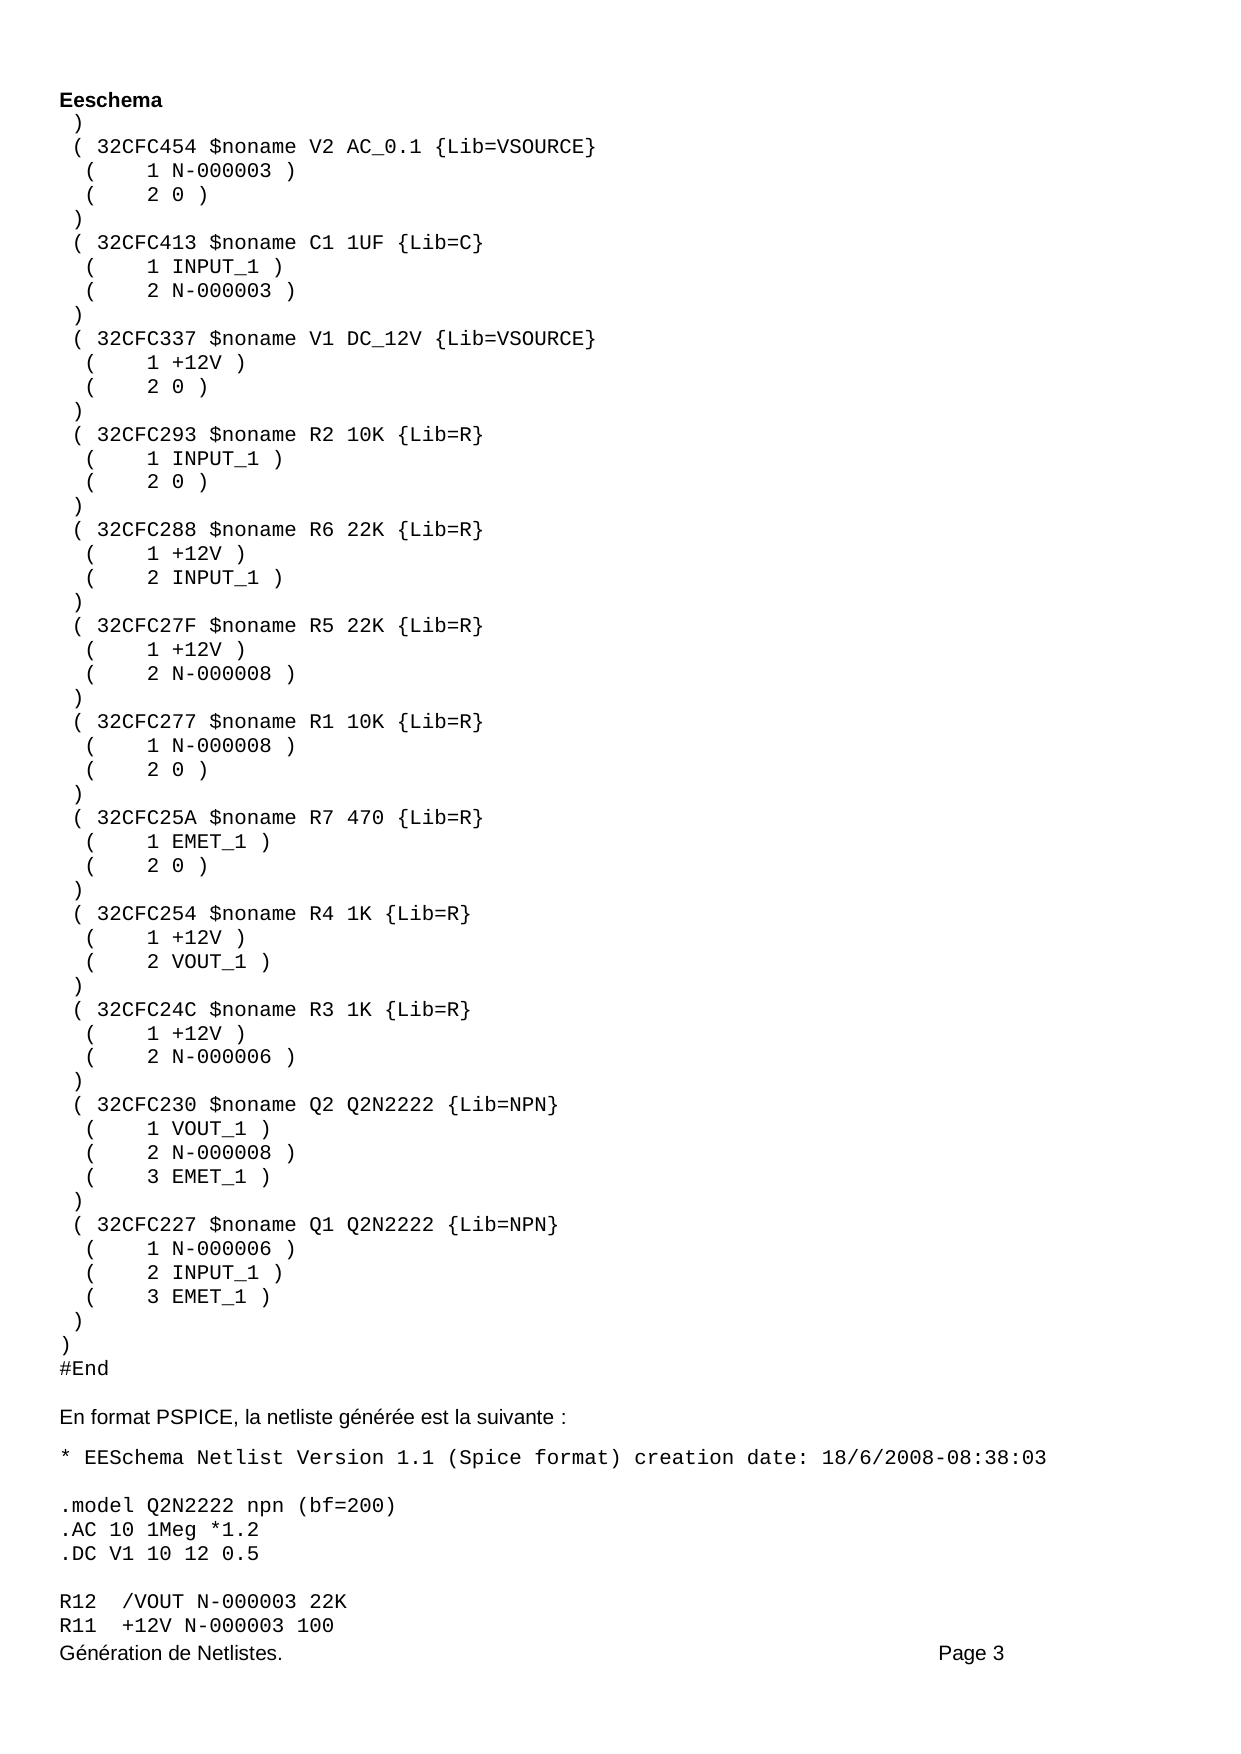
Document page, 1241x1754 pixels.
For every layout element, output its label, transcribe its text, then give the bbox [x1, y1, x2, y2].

text R12 /VOUT N-000003 22K [59, 1591, 1181, 1615]
text ) [59, 304, 1181, 328]
text En format PSPICE, la netliste générée est la suivante : [59, 1405, 1181, 1429]
text ( 2 0 ) [59, 855, 1181, 879]
text ( 1 +12V ) [59, 1022, 1181, 1046]
text ( 32CFC25A $noname R7 470 {Lib=R} [59, 807, 1181, 831]
text ( 2 VOUT_1 ) [59, 951, 1181, 974]
text ) [59, 687, 1181, 711]
text ( 32CFC288 $noname R6 22K {Lib=R} [59, 519, 1181, 543]
text ( 32CFC293 $noname R2 10K {Lib=R} [59, 423, 1181, 447]
text ( 2 0 ) [59, 184, 1181, 208]
text ( 32CFC227 $noname Q1 Q2N2222 {Lib=NPN} [59, 1214, 1181, 1238]
text ( 1 INPUT_1 ) [59, 447, 1181, 471]
text ( 2 N-000003 ) [59, 280, 1181, 304]
text ) [59, 783, 1181, 807]
text ( 32CFC413 $noname C1 1UF {Lib=C} [59, 232, 1181, 256]
text ( 1 EMET_1 ) [59, 831, 1181, 855]
text ) [59, 879, 1181, 903]
text ) [59, 974, 1181, 998]
text ( 1 +12V ) [59, 543, 1181, 567]
text ) [59, 208, 1181, 232]
text ( 2 INPUT_1 ) [59, 1262, 1181, 1286]
text ( 32CFC454 $noname V2 AC_0.1 {Lib=VSOURCE} [59, 136, 1181, 160]
text ) [59, 1070, 1181, 1094]
text ( 1 N-000008 ) [59, 735, 1181, 759]
text ( 2 0 ) [59, 759, 1181, 783]
text ) [59, 1310, 1181, 1334]
text #End [59, 1358, 1181, 1382]
text ( 1 N-000006 ) [59, 1238, 1181, 1262]
text ) [59, 495, 1181, 519]
text ( 1 INPUT_1 ) [59, 256, 1181, 280]
text ( 1 +12V ) [59, 352, 1181, 376]
text ( 3 EMET_1 ) [59, 1286, 1181, 1310]
text ) [59, 591, 1181, 615]
text ) [59, 1334, 1181, 1358]
text ) [59, 1190, 1181, 1214]
text ( 1 +12V ) [59, 927, 1181, 951]
text R11 +12V N-000003 100 [59, 1615, 1181, 1639]
text ( 32CFC254 $noname R4 1K {Lib=R} [59, 903, 1181, 927]
text ( 2 0 ) [59, 471, 1181, 495]
text .model Q2N2222 npn (bf=200) [59, 1495, 1181, 1519]
text ) [59, 399, 1181, 423]
text .AC 10 1Meg *1.2 [59, 1519, 1181, 1543]
text * EESchema Netlist Version 1.1 (Spice format) creation date: 18/6/2008-08:38:03 [59, 1447, 1181, 1471]
text ( 2 N-000008 ) [59, 1142, 1181, 1166]
text ( 1 +12V ) [59, 639, 1181, 663]
text ( 2 INPUT_1 ) [59, 567, 1181, 591]
text ( 32CFC337 $noname V1 DC_12V {Lib=VSOURCE} [59, 328, 1181, 352]
text ( 2 N-000006 ) [59, 1046, 1181, 1070]
text ( 2 N-000008 ) [59, 663, 1181, 687]
text ( 32CFC230 $noname Q2 Q2N2222 {Lib=NPN} [59, 1094, 1181, 1118]
text .DC V1 10 12 0.5 [59, 1543, 1181, 1567]
text ( 32CFC27F $noname R5 22K {Lib=R} [59, 615, 1181, 639]
text ( 32CFC277 $noname R1 10K {Lib=R} [59, 711, 1181, 735]
text ( 1 N-000003 ) [59, 160, 1181, 184]
text ( 3 EMET_1 ) [59, 1166, 1181, 1190]
text ( 1 VOUT_1 ) [59, 1118, 1181, 1142]
text ( 32CFC24C $noname R3 1K {Lib=R} [59, 998, 1181, 1022]
text ( 2 0 ) [59, 376, 1181, 399]
text ) [59, 112, 1181, 136]
